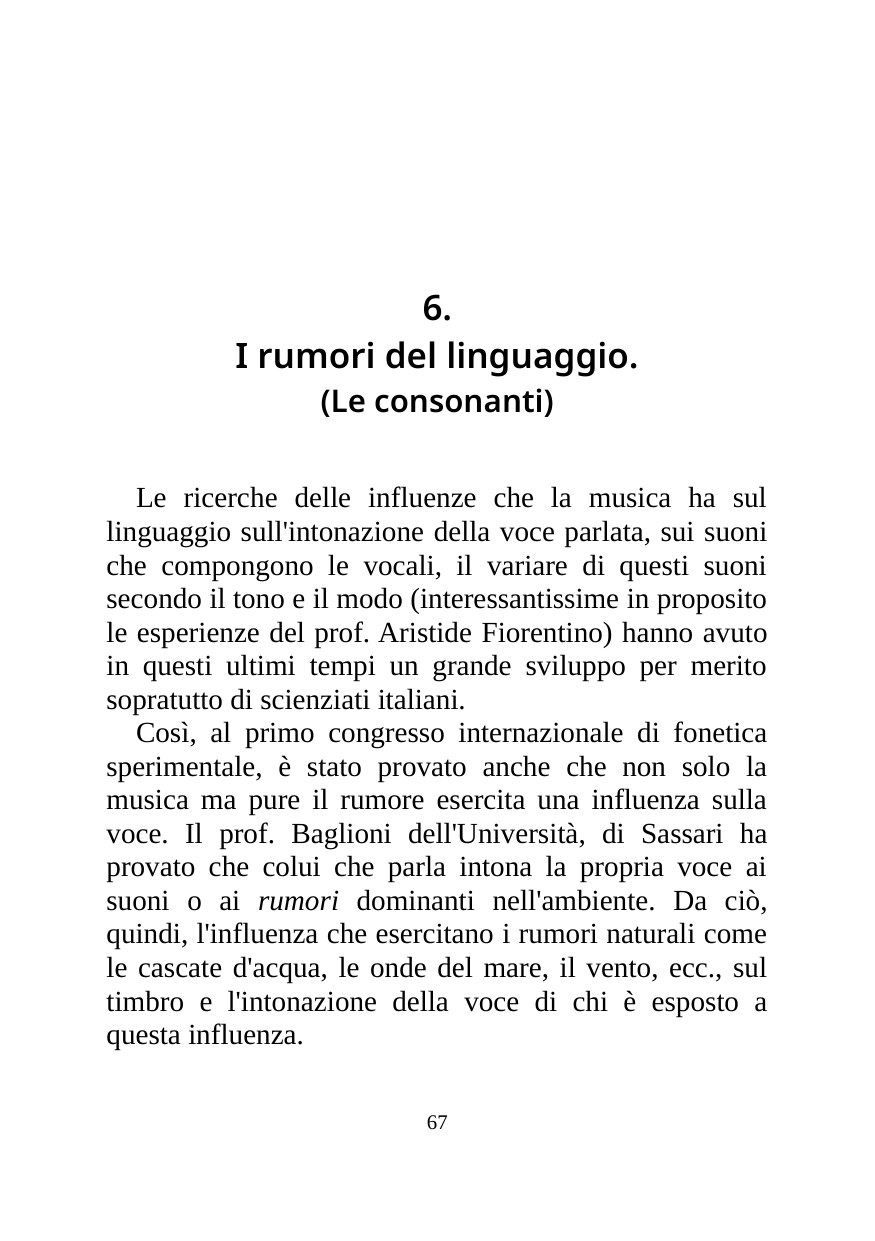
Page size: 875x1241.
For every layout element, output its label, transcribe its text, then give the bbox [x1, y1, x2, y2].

text Le ricerche delle influenze che la musica ha sul linguaggio sull'intonazione della voce parlata, sui suoni che compongono le vocali, il variare di questi suoni secondo il tono e il modo (interessantissime in proposito le esperienze del prof. Aristide Fiorentino) hanno avuto in questi ultimi tempi un grande sviluppo per merito sopratutto di scienziati italiani. [106, 481, 768, 715]
text Così, al primo congresso internazionale di fonetica sperimentale, è stato provato anche che non solo la musica ma pure il rumore esercita una influenza sulla voce. Il prof. Baglioni dell'Università, di Sassari ha provato che colui che parla intona la propria voce ai suoni o ai rumori dominanti nell'ambiente. Da ciò, quindi, l'influenza che esercitano i rumori naturali come le cascate d'acqua, le onde del mare, il vento, ecc., sul timbro e l'intonazione della voce di chi è esposto a questa influenza. [106, 715, 768, 1051]
subtitle 6. I rumori del linguaggio. (Le consonanti) [106, 283, 768, 421]
